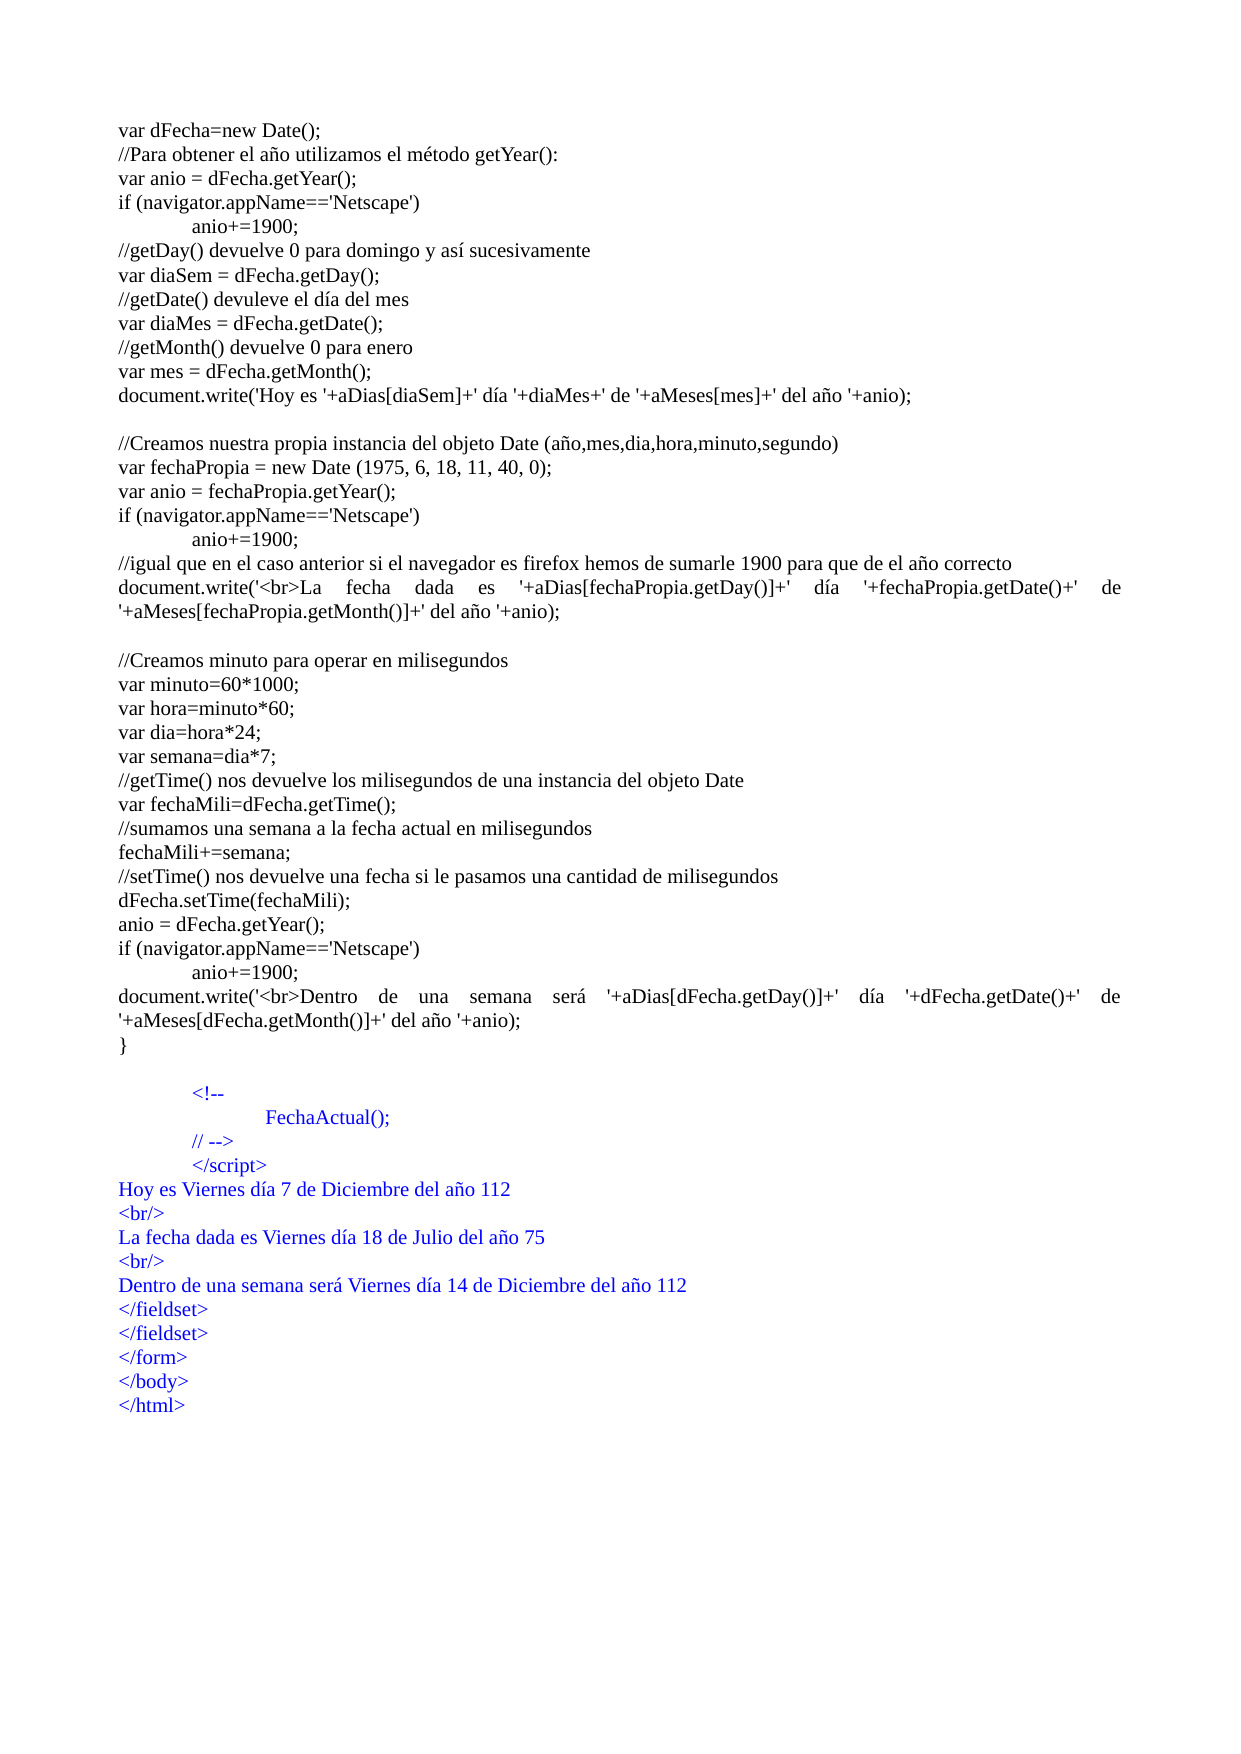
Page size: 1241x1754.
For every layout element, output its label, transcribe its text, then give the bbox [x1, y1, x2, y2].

text var dFecha=new Date(); [118, 118, 1122, 142]
text var fechaPropia = new Date (1975, 6, 18, 11, 40, 0); [118, 455, 1122, 479]
text anio+=1900; [118, 214, 1122, 238]
text anio+=1900; [118, 527, 1122, 551]
text document.write('<br>Dentro de una semana será '+aDias[dFecha.getDay()]+' día '+dFecha.getDate()+' de '+aMeses[dFecha.getMonth()]+' del año '+anio); [118, 984, 1122, 1032]
text <br/> [118, 1201, 1122, 1225]
text </fieldset> [118, 1321, 1122, 1345]
text var anio = dFecha.getYear(); [118, 166, 1122, 190]
text if (navigator.appName=='Netscape') [118, 936, 1122, 960]
text var diaSem = dFecha.getDay(); [118, 262, 1122, 287]
text //Para obtener el año utilizamos el método getYear(): [118, 142, 1122, 166]
text //getTime() nos devuelve los milisegundos de una instancia del objeto Date [118, 768, 1122, 792]
text var fechaMili=dFecha.getTime(); [118, 792, 1122, 816]
text } [118, 1032, 1122, 1057]
text if (navigator.appName=='Netscape') [118, 190, 1122, 214]
text Hoy es Viernes día 7 de Diciembre del año 112 [118, 1177, 1122, 1201]
text var semana=dia*7; [118, 744, 1122, 768]
text var diaMes = dFecha.getDate(); [118, 311, 1122, 335]
text document.write('Hoy es '+aDias[diaSem]+' día '+diaMes+' de '+aMeses[mes]+' del año '+anio); [118, 383, 1122, 407]
text anio+=1900; [118, 960, 1122, 984]
text //Creamos minuto para operar en milisegundos [118, 647, 1122, 672]
text <br/> [118, 1249, 1122, 1273]
text var minuto=60*1000; [118, 672, 1122, 696]
text <!-- [118, 1081, 1122, 1105]
text //getDay() devuelve 0 para domingo y así sucesivamente [118, 238, 1122, 262]
text //getMonth() devuelve 0 para enero [118, 335, 1122, 359]
text </body> [118, 1369, 1122, 1393]
text //sumamos una semana a la fecha actual en milisegundos [118, 816, 1122, 840]
text </script> [118, 1153, 1122, 1177]
text // --> [118, 1129, 1122, 1153]
text //getDate() devuleve el día del mes [118, 287, 1122, 311]
text //Creamos nuestra propia instancia del objeto Date (año,mes,dia,hora,minuto,segundo) [118, 431, 1122, 455]
text </fieldset> [118, 1297, 1122, 1321]
text var dia=hora*24; [118, 720, 1122, 744]
text FechaActual(); [118, 1105, 1122, 1129]
text var mes = dFecha.getMonth(); [118, 359, 1122, 383]
text //igual que en el caso anterior si el navegador es firefox hemos de sumarle 1900 para que de el año correcto [118, 551, 1122, 575]
text dFecha.setTime(fechaMili); [118, 888, 1122, 912]
text Dentro de una semana será Viernes día 14 de Diciembre del año 112 [118, 1273, 1122, 1297]
text </html> [118, 1393, 1122, 1417]
text fechaMili+=semana; [118, 840, 1122, 864]
text if (navigator.appName=='Netscape') [118, 503, 1122, 527]
text La fecha dada es Viernes día 18 de Julio del año 75 [118, 1225, 1122, 1249]
text anio = dFecha.getYear(); [118, 912, 1122, 936]
text var hora=minuto*60; [118, 696, 1122, 720]
text //setTime() nos devuelve una fecha si le pasamos una cantidad de milisegundos [118, 864, 1122, 888]
text </form> [118, 1345, 1122, 1369]
text var anio = fechaPropia.getYear(); [118, 479, 1122, 503]
text document.write('<br>La fecha dada es '+aDias[fechaPropia.getDay()]+' día '+fechaPropia.getDate()+' de '+aMeses[fechaPropia.getMonth()]+' del año '+anio); [118, 575, 1122, 623]
